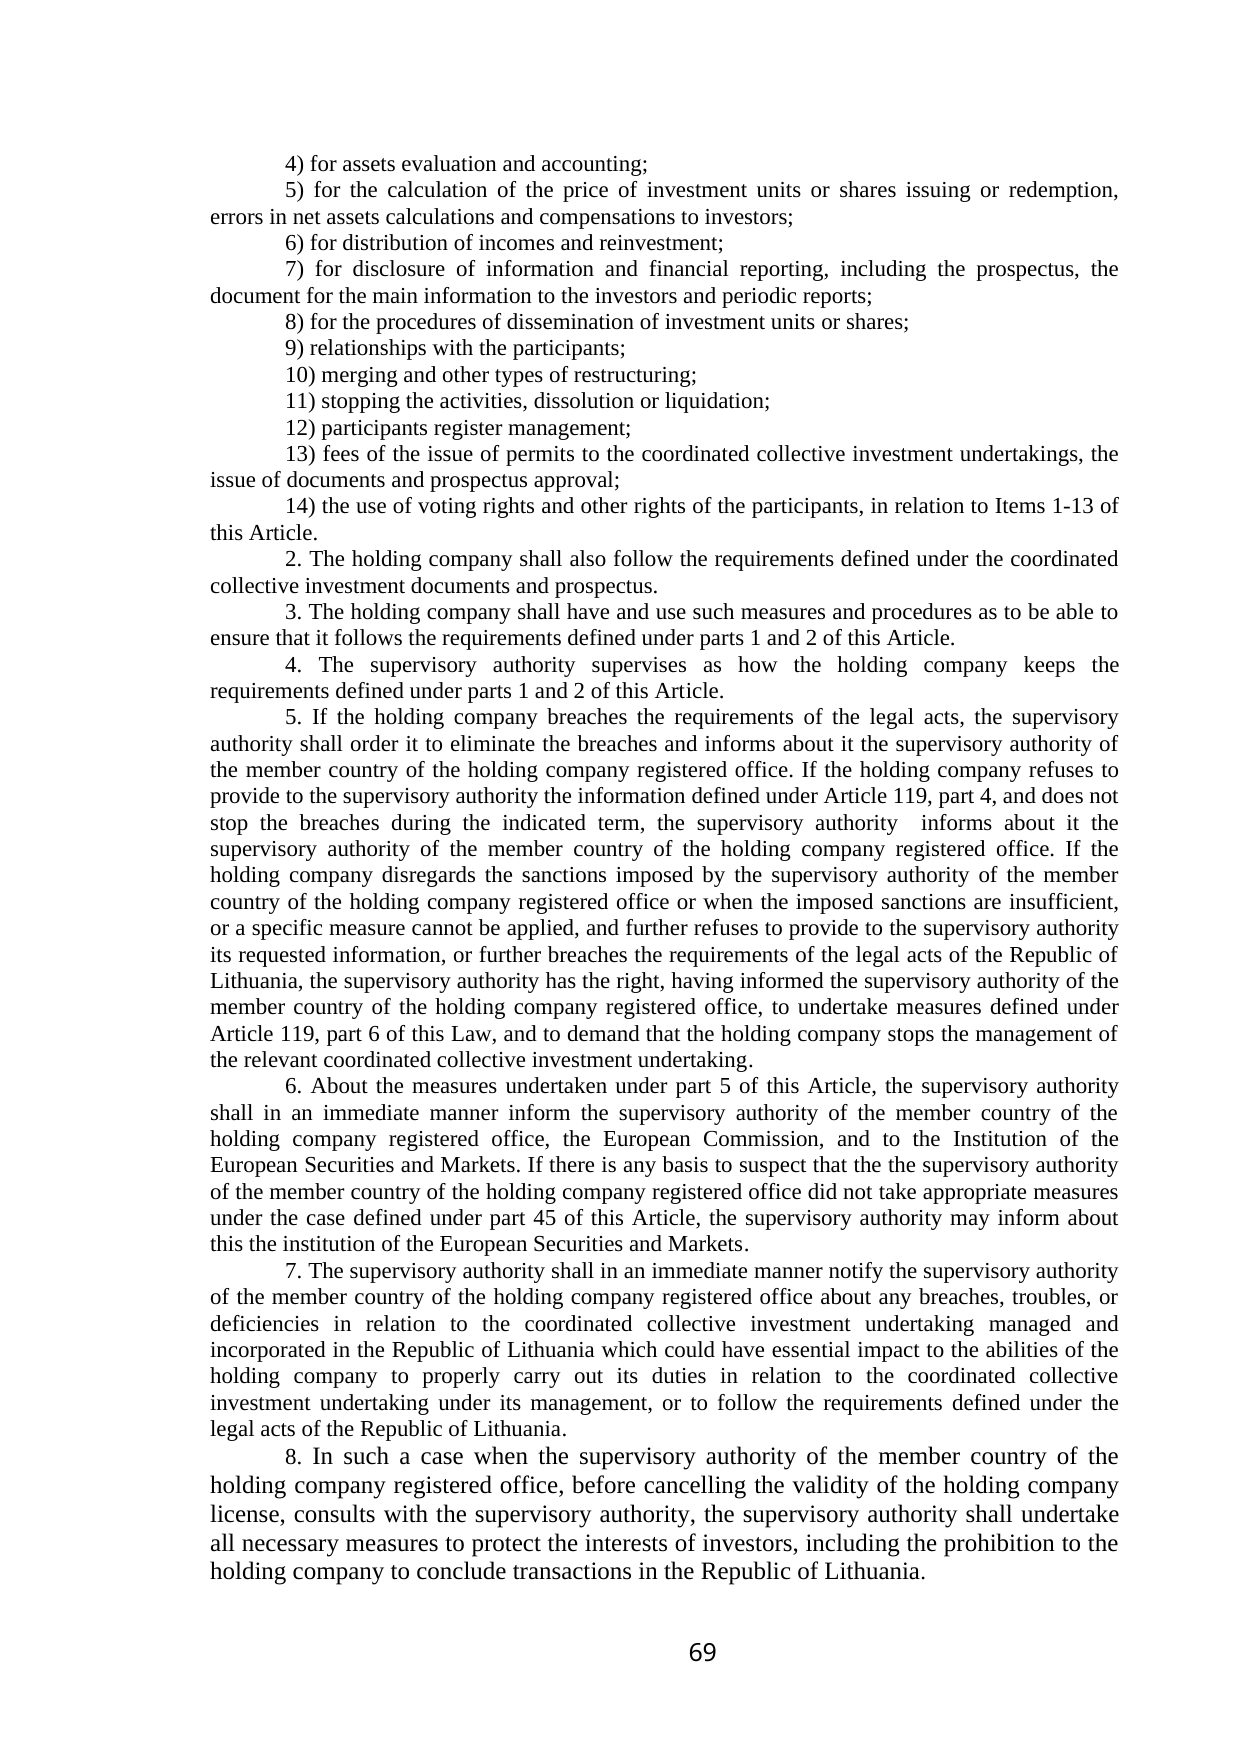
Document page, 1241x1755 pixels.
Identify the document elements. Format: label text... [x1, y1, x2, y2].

text 12) participants register management; [210, 413, 1120, 440]
text 5) for the calculation of the price of investment units or shares issuing or redemption, errors in net assets calculations and compensations to investors; [210, 176, 1120, 229]
text 11) stopping the activities, dissolution or liquidation; [210, 387, 1120, 413]
text 13) fees of the issue of permits to the coordinated collective investment undertakings, the issue of documents and prospectus approval; [210, 440, 1120, 493]
text 6) for distribution of incomes and reinvestment; [210, 229, 1120, 255]
text 8. In such a case when the supervisory authority of the member country of the holding company registered office, before cancelling the validity of the holding company license, consults with the supervisory authority, the supervisory authority shall undertake all necessary measures to protect the interests of investors, including the prohibition to the holding company to conclude transactions in the Republic of Lithuania. [210, 1441, 1120, 1585]
text 9) relationships with the participants; [210, 334, 1120, 361]
text 14) the use of voting rights and other rights of the participants, in relation to Items 1-13 of this Article. [210, 493, 1120, 545]
text 7. The supervisory authority shall in an immediate manner notify the supervisory authority of the member country of the holding company registered office about any breaches, troubles, or deficiencies in relation to the coordinated collective investment undertaking managed and incorporated in the Republic of Lithuania which could have essential impact to the abilities of the holding company to properly carry out its duties in relation to the coordinated collective investment undertaking under its management, or to follow the requirements defined under the legal acts of the Republic of Lithuania. [210, 1257, 1120, 1441]
text 4) for assets evaluation and accounting; [210, 150, 1120, 176]
text 2. The holding company shall also follow the requirements defined under the coordinated collective investment documents and prospectus. [210, 545, 1120, 598]
text 8) for the procedures of dissemination of investment units or shares; [210, 308, 1120, 334]
text 7) for disclosure of information and financial reporting, including the prospectus, the document for the main information to the investors and periodic reports; [210, 255, 1120, 308]
text 10) merging and other types of restructuring; [210, 361, 1120, 387]
text 5. If the holding company breaches the requirements of the legal acts, the supervisory authority shall order it to eliminate the breaches and informs about it the supervisory authority of the member country of the holding company registered office. If the holding company refuses to provide to the supervisory authority the information defined under Article 119, part 4, and does not stop the breaches during the indicated term, the supervisory authority informs about it the supervisory authority of the member country of the holding company registered office. If the holding company disregards the sanctions imposed by the supervisory authority of the member country of the holding company registered office or when the imposed sanctions are insufficient, or a specific measure cannot be applied, and further refuses to provide to the supervisory authority its requested information, or further breaches the requirements of the legal acts of the Republic of Lithuania, the supervisory authority has the right, having informed the supervisory authority of the member country of the holding company registered office, to undertake measures defined under Article 119, part 6 of this Law, and to demand that the holding company stops the management of the relevant coordinated collective investment undertaking. [210, 703, 1120, 1072]
text 4. The supervisory authority supervises as how the holding company keeps the requirements defined under parts 1 and 2 of this Article. [210, 651, 1120, 703]
text 6. About the measures undertaken under part 5 of this Article, the supervisory authority shall in an immediate manner inform the supervisory authority of the member country of the holding company registered office, the European Commission, and to the Institution of the European Securities and Markets. If there is any basis to suspect that the the supervisory authority of the member country of the holding company registered office did not take appropriate measures under the case defined under part 45 of this Article, the supervisory authority may inform about this the institution of the European Securities and Markets. [210, 1072, 1120, 1257]
text 3. The holding company shall have and use such measures and procedures as to be able to ensure that it follows the requirements defined under parts 1 and 2 of this Article. [210, 598, 1120, 651]
